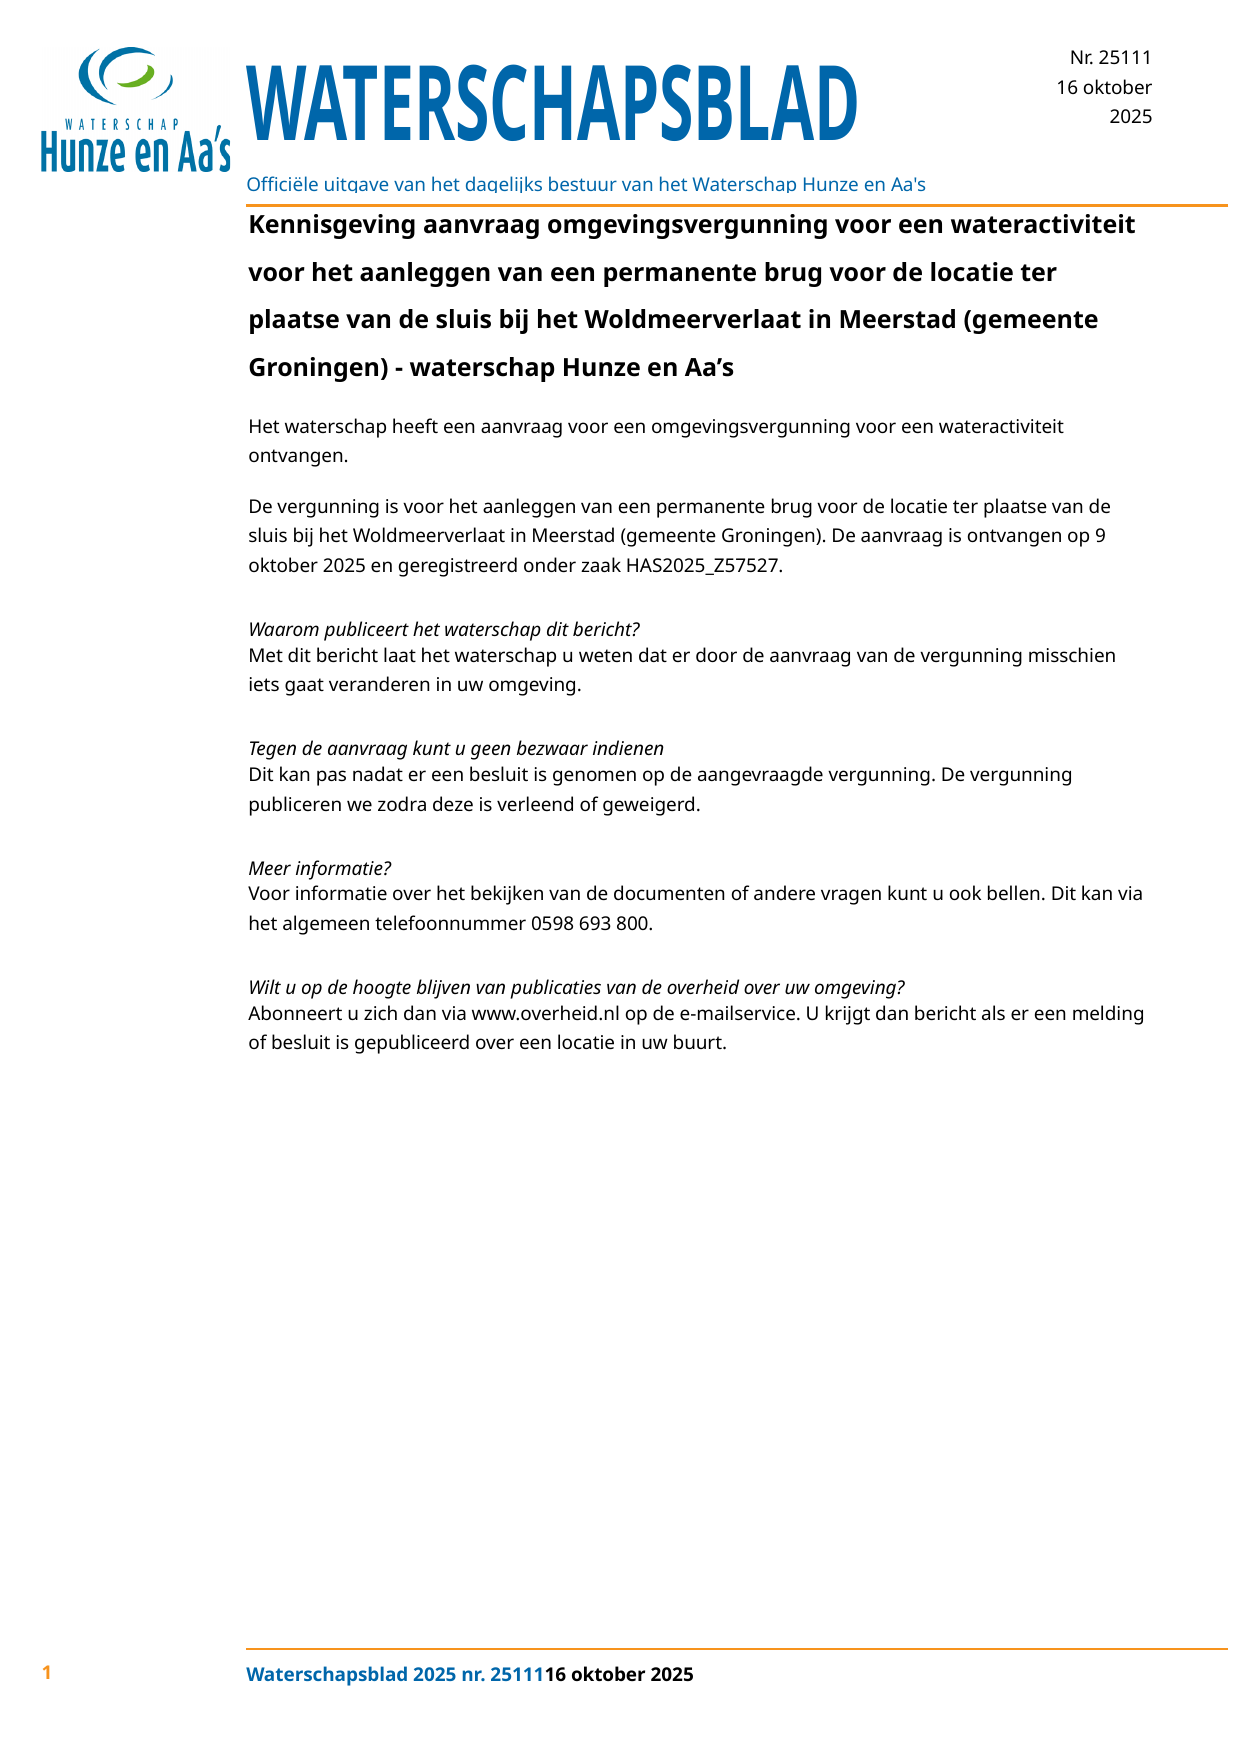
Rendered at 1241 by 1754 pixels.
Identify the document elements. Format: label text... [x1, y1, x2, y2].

picture [47, 154, 51, 172]
text De vergunning is voor het aanleggen van een permanente brug voor de locatie ter plaatse van de sluis bij het Woldmeerverlaat in Meerstad (gemeente Groningen). De aanvraag is ontvangen op 9 oktober 2025 en geregistreerd onder zaak HAS2025_Z57527. [248, 493, 1152, 578]
text Het waterschap heeft een aanvraag voor een omgevingsvergunning voor een wateractiviteit ontvangen. [248, 413, 1152, 468]
text Waarom publiceert het waterschap dit bericht? [248, 616, 1152, 642]
picture [41, 47, 231, 172]
text Wilt u op de hoogte blijven van publicaties van de overheid over uw omgeving? [248, 974, 1152, 1000]
text Abonneert u zich dan via www.overheid.nl op de e-mailservice. U krijgt dan bericht als er een melding of besluit is gepubliceerd over een locatie in uw buurt. [248, 1000, 1152, 1055]
text Dit kan pas nadat er een besluit is genomen op de aangevraagde vergunning. De vergunning publiceren we zodra deze is verleend of geweigerd. [248, 761, 1152, 817]
text Tegen de aanvraag kunt u geen bezwaar indienen [248, 736, 1152, 761]
text Meer informatie? [248, 855, 1152, 881]
text Met dit bericht laat het waterschap u weten dat er door de aanvraag van de vergunning misschien iets gaat veranderen in uw omgeving. [248, 642, 1152, 697]
text Voor informatie over het bekijken van de documenten of andere vragen kunt u ook bellen. Dit kan via het algemeen telefoonnummer 0598 693 800. [248, 881, 1152, 936]
text Kennisgeving aanvraag omgevingsvergunning voor een wateractiviteit voor het aanleggen van een permanente brug voor de locatie ter plaatse van de sluis bij het Woldmeerverlaat in Meerstad (gemeente Groningen) - waterschap Hunze en Aa’s [248, 207, 1152, 384]
picture [183, 163, 191, 172]
picture [226, 145, 231, 156]
